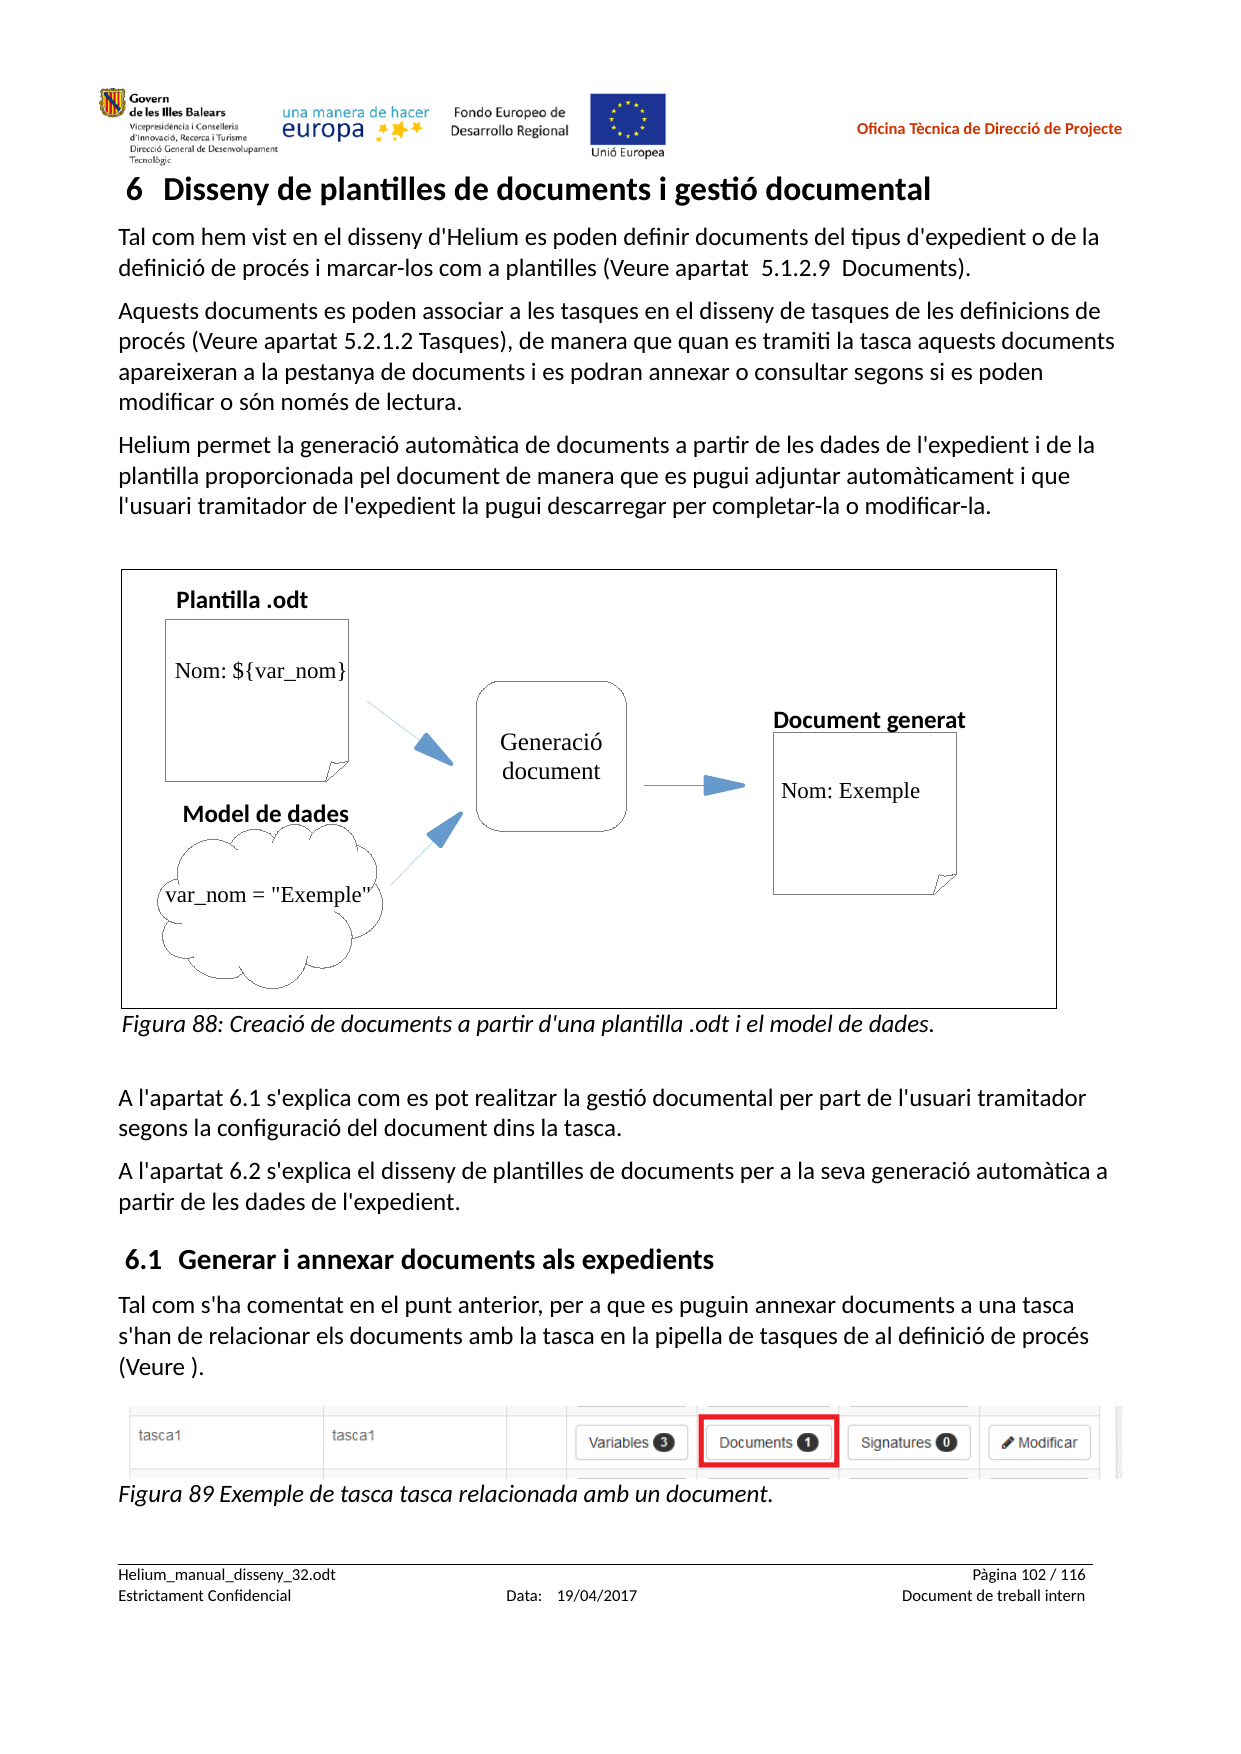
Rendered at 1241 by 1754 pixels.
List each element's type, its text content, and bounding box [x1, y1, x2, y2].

picture [118, 1406, 1123, 1479]
text Tal com s'ha comentat en el punt anterior, per a que es puguin annexar documents a una tasca s'han de relacionar els documents amb la tasca en la pipella de tasques de al definició de procés (Veure ). [118, 1289, 1122, 1381]
subtitle Disseny de plantilles de documents i gestió documental [118, 168, 1122, 209]
text Aquests documents es poden associar a les tasques en el disseny de tasques de les definicions de procés (Veure apartat 5.2.1.2 Tasques), de manera que quan es tramiti la tasca aquests documents apareixeran a la pestanya de documents i es podran annexar o consultar segons si es poden modificar o són només de lectura. [118, 295, 1122, 417]
text A l'apartat 6.2 s'explica el disseny de plantilles de documents per a la seva generació automàtica a partir de les dades de l'expedient. [118, 1155, 1122, 1216]
text Helium permet la generació automàtica de documents a partir de les dades de l'expedient i de la plantilla proporcionada pel document de manera que es pugui adjuntar automàticament i que l'usuari tramitador de l'expedient la pugui descarregar per completar-la o modificar-la. [118, 429, 1122, 521]
subtitle Generar i annexar documents als expedients [118, 1241, 1122, 1277]
text Tal com hem vist en el disseny d'Helium es poden definir documents del tipus d'expedient o de la definició de procés i marcar-los com a plantilles (Veure apartat 5.1.2.9 Documents). [118, 221, 1122, 282]
text A l'apartat 6.1 s'explica com es pot realitzar la gestió documental per part de l'usuari tramitador segons la configuració del document dins la tasca. [118, 1082, 1122, 1143]
picture [99, 87, 668, 166]
text Figura 89 Exemple de tasca tasca relacionada amb un document. [118, 1479, 1122, 1509]
text Figura 88: Creació de documents a partir d'una plantilla .odt i el model de dades. [122, 582, 1097, 1039]
